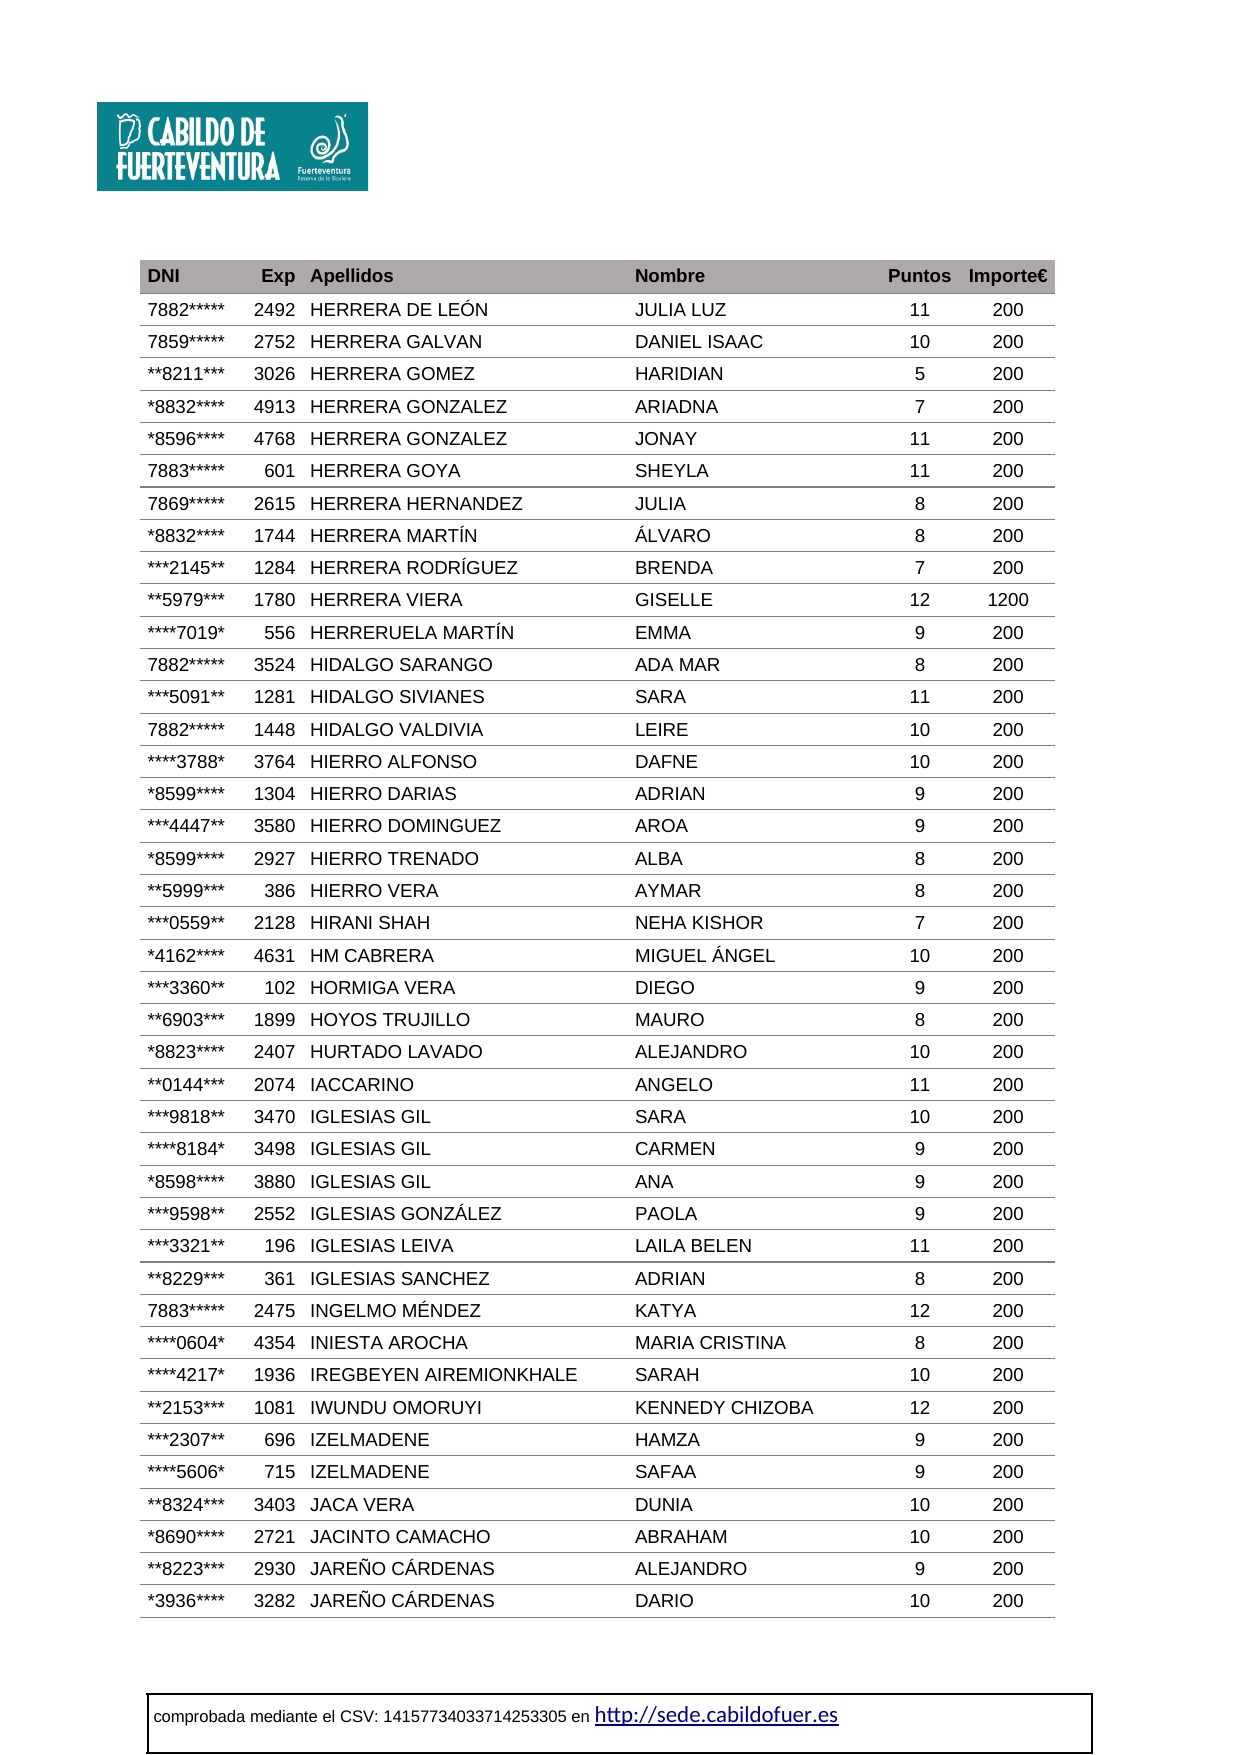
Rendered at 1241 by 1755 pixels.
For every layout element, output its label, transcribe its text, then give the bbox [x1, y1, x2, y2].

table_cell HERRERA HERNANDEZ [303, 488, 607, 519]
table_cell 2128 [240, 907, 303, 938]
table_cell IGLESIAS GIL [303, 1101, 607, 1132]
table_cell 200 [960, 1521, 1055, 1552]
table_cell 12 [851, 1392, 960, 1423]
table_cell 12 [851, 584, 960, 616]
table_cell ALEJANDRO [607, 1553, 851, 1584]
table_cell ***4447** [140, 810, 240, 842]
table_cell 1936 [240, 1359, 303, 1391]
table_cell HM CABRERA [303, 940, 607, 971]
table_cell 102 [240, 972, 303, 1003]
table_cell ****7019* [140, 617, 240, 648]
table_cell 11 [851, 1230, 960, 1261]
table_cell IACCARINO [303, 1069, 607, 1100]
table_cell 7 [851, 552, 960, 583]
table_cell KATYA [607, 1295, 851, 1326]
table_cell HIRANI SHAH [303, 907, 607, 938]
table_cell 4631 [240, 940, 303, 971]
table_cell 8 [851, 843, 960, 874]
table_cell ADA MAR [607, 649, 851, 680]
table_cell HAMZA [607, 1424, 851, 1455]
table_cell INGELMO MÉNDEZ [303, 1295, 607, 1326]
table_cell DUNIA [607, 1489, 851, 1520]
table_cell 200 [960, 294, 1055, 325]
table_cell 200 [960, 617, 1055, 648]
table_cell **8229*** [140, 1263, 240, 1294]
table_header Importe€ [960, 260, 1055, 293]
table_cell ALBA [607, 843, 851, 874]
table_cell 601 [240, 455, 303, 486]
table_cell 9 [851, 972, 960, 1003]
table_cell JACA VERA [303, 1489, 607, 1520]
table_cell 7882***** [140, 714, 240, 745]
table_cell ****0604* [140, 1327, 240, 1358]
table_cell HIDALGO SIVIANES [303, 681, 607, 712]
table_cell ALEJANDRO [607, 1036, 851, 1068]
table_cell 200 [960, 1295, 1055, 1326]
table_cell 11 [851, 294, 960, 325]
table_cell 200 [960, 778, 1055, 809]
table_cell 7869***** [140, 488, 240, 519]
table_cell ****8184* [140, 1133, 240, 1164]
table_cell 2752 [240, 326, 303, 357]
table_cell IGLESIAS GIL [303, 1133, 607, 1164]
table_cell 200 [960, 875, 1055, 906]
table_cell 200 [960, 972, 1055, 1003]
table_cell IWUNDU OMORUYI [303, 1392, 607, 1423]
table_cell IREGBEYEN AIREMIONKHALE [303, 1359, 607, 1391]
table_cell JAREÑO CÁRDENAS [303, 1553, 607, 1584]
table_cell JAREÑO CÁRDENAS [303, 1585, 607, 1617]
table_header Exp [240, 260, 303, 293]
table_cell MARIA CRISTINA [607, 1327, 851, 1358]
table_cell 9 [851, 1553, 960, 1584]
table_cell *3936**** [140, 1585, 240, 1617]
table_header Nombre [607, 260, 851, 293]
table_cell 696 [240, 1424, 303, 1455]
table_cell 10 [851, 1585, 960, 1617]
table_cell HIDALGO VALDIVIA [303, 714, 607, 745]
table_cell ****3788* [140, 746, 240, 777]
table_cell ****5606* [140, 1456, 240, 1487]
table_cell HERRERA GONZALEZ [303, 423, 607, 454]
table_cell KENNEDY CHIZOBA [607, 1392, 851, 1423]
table_cell IZELMADENE [303, 1456, 607, 1487]
table_cell 7883***** [140, 455, 240, 486]
table_cell 10 [851, 1521, 960, 1552]
table_cell 8 [851, 488, 960, 519]
table_cell AROA [607, 810, 851, 842]
table_cell ANGELO [607, 1069, 851, 1100]
table_cell GISELLE [607, 584, 851, 616]
table_cell HORMIGA VERA [303, 972, 607, 1003]
table_cell 11 [851, 455, 960, 486]
table_cell 2721 [240, 1521, 303, 1552]
table_cell IGLESIAS GONZÁLEZ [303, 1198, 607, 1229]
table_cell 8 [851, 649, 960, 680]
table_cell ADRIAN [607, 1263, 851, 1294]
table_cell *8596**** [140, 423, 240, 454]
table_cell ABRAHAM [607, 1521, 851, 1552]
table_cell HIERRO VERA [303, 875, 607, 906]
table_cell JONAY [607, 423, 851, 454]
table_cell ***5091** [140, 681, 240, 712]
table_cell **8223*** [140, 1553, 240, 1584]
table_cell SHEYLA [607, 455, 851, 486]
table_cell HERRERA GONZALEZ [303, 391, 607, 422]
table_cell ANA [607, 1166, 851, 1197]
table_cell 2552 [240, 1198, 303, 1229]
table_cell 10 [851, 1489, 960, 1520]
table_cell **5979*** [140, 584, 240, 616]
table_cell 7 [851, 391, 960, 422]
table_cell HERRERA RODRÍGUEZ [303, 552, 607, 583]
table_cell 200 [960, 1166, 1055, 1197]
table_cell 200 [960, 1392, 1055, 1423]
table_cell 1081 [240, 1392, 303, 1423]
table_cell PAOLA [607, 1198, 851, 1229]
table_cell 200 [960, 488, 1055, 519]
table_cell 200 [960, 1036, 1055, 1068]
table_cell **6903*** [140, 1004, 240, 1035]
table_cell 10 [851, 326, 960, 357]
table_cell 200 [960, 1004, 1055, 1035]
table_cell ÁLVARO [607, 520, 851, 551]
table_cell DANIEL ISAAC [607, 326, 851, 357]
table_header Apellidos [303, 260, 607, 293]
table_cell 9 [851, 1198, 960, 1229]
table_cell 200 [960, 1198, 1055, 1229]
table_cell HERRERA GOYA [303, 455, 607, 486]
table_cell *8598**** [140, 1166, 240, 1197]
table_cell 8 [851, 1004, 960, 1035]
table_cell 200 [960, 1230, 1055, 1261]
table_cell 9 [851, 1424, 960, 1455]
table_cell HERRERA GALVAN [303, 326, 607, 357]
table_cell 200 [960, 1327, 1055, 1358]
table_cell SARA [607, 681, 851, 712]
table_cell 11 [851, 681, 960, 712]
table_cell ***9818** [140, 1101, 240, 1132]
table_cell HIDALGO SARANGO [303, 649, 607, 680]
table_cell 3880 [240, 1166, 303, 1197]
table_cell 7882***** [140, 294, 240, 325]
table_cell 200 [960, 391, 1055, 422]
table_cell 200 [960, 358, 1055, 389]
table_cell 10 [851, 1036, 960, 1068]
table_cell HURTADO LAVADO [303, 1036, 607, 1068]
table_cell 9 [851, 617, 960, 648]
table_cell *4162**** [140, 940, 240, 971]
table_cell 3470 [240, 1101, 303, 1132]
table_cell **5999*** [140, 875, 240, 906]
table_cell LEIRE [607, 714, 851, 745]
table_cell 200 [960, 1101, 1055, 1132]
table_cell *8832**** [140, 391, 240, 422]
table_cell 200 [960, 940, 1055, 971]
table_cell 3282 [240, 1585, 303, 1617]
table_cell 9 [851, 778, 960, 809]
table_cell 10 [851, 940, 960, 971]
table_cell 200 [960, 1585, 1055, 1617]
table_cell 556 [240, 617, 303, 648]
table_cell 1448 [240, 714, 303, 745]
table_cell 200 [960, 1263, 1055, 1294]
table_cell 196 [240, 1230, 303, 1261]
table_cell DIEGO [607, 972, 851, 1003]
table_cell HERRERA MARTÍN [303, 520, 607, 551]
table_cell 9 [851, 1456, 960, 1487]
table_cell 4913 [240, 391, 303, 422]
table_header Puntos [851, 260, 960, 293]
table_cell *8823**** [140, 1036, 240, 1068]
table_cell 200 [960, 1489, 1055, 1520]
table_cell **8324*** [140, 1489, 240, 1520]
table_cell *8599**** [140, 843, 240, 874]
table_cell JACINTO CAMACHO [303, 1521, 607, 1552]
table_cell 1200 [960, 584, 1055, 616]
table_cell 200 [960, 1424, 1055, 1455]
table_cell 200 [960, 1069, 1055, 1100]
table_cell 200 [960, 326, 1055, 357]
table_cell EMMA [607, 617, 851, 648]
table_cell HOYOS TRUJILLO [303, 1004, 607, 1035]
table_cell ***2307** [140, 1424, 240, 1455]
table_cell 7882***** [140, 649, 240, 680]
table_cell DARIO [607, 1585, 851, 1617]
table_cell 2615 [240, 488, 303, 519]
table_cell 200 [960, 843, 1055, 874]
table_cell 200 [960, 810, 1055, 842]
table_cell 11 [851, 1069, 960, 1100]
table_cell 200 [960, 681, 1055, 712]
table_cell *8599**** [140, 778, 240, 809]
table_cell 11 [851, 423, 960, 454]
table_cell 361 [240, 1263, 303, 1294]
table_cell HERRERA GOMEZ [303, 358, 607, 389]
table_cell 1744 [240, 520, 303, 551]
table_cell 10 [851, 1359, 960, 1391]
table_cell 200 [960, 455, 1055, 486]
table_cell 8 [851, 875, 960, 906]
table_cell 200 [960, 907, 1055, 938]
table_cell SAFAA [607, 1456, 851, 1487]
table_cell JULIA [607, 488, 851, 519]
table_cell HIERRO TRENADO [303, 843, 607, 874]
table_cell 10 [851, 746, 960, 777]
table_cell HERRERUELA MARTÍN [303, 617, 607, 648]
table_cell 2930 [240, 1553, 303, 1584]
table_cell BRENDA [607, 552, 851, 583]
table_cell 1780 [240, 584, 303, 616]
table_cell 200 [960, 520, 1055, 551]
table_cell ADRIAN [607, 778, 851, 809]
table_header DNI [140, 260, 240, 293]
table_cell IZELMADENE [303, 1424, 607, 1455]
table_cell SARA [607, 1101, 851, 1132]
table_cell HERRERA DE LEÓN [303, 294, 607, 325]
table_cell 8 [851, 1263, 960, 1294]
table_cell 200 [960, 746, 1055, 777]
table_cell 1899 [240, 1004, 303, 1035]
table_cell 1284 [240, 552, 303, 583]
table_cell 2475 [240, 1295, 303, 1326]
table_cell 3498 [240, 1133, 303, 1164]
table_cell 3764 [240, 746, 303, 777]
table_cell 7 [851, 907, 960, 938]
table_cell 8 [851, 520, 960, 551]
table_cell 9 [851, 1166, 960, 1197]
table_cell ***3360** [140, 972, 240, 1003]
table_cell HIERRO DOMINGUEZ [303, 810, 607, 842]
table_cell 3403 [240, 1489, 303, 1520]
table_cell JULIA LUZ [607, 294, 851, 325]
table_cell ***2145** [140, 552, 240, 583]
table_cell ****4217* [140, 1359, 240, 1391]
table_cell SARAH [607, 1359, 851, 1391]
table_cell **0144*** [140, 1069, 240, 1100]
table_cell 10 [851, 714, 960, 745]
table_cell 2407 [240, 1036, 303, 1068]
table_cell 4354 [240, 1327, 303, 1358]
table_cell 2074 [240, 1069, 303, 1100]
table_cell ARIADNA [607, 391, 851, 422]
table_cell HIERRO ALFONSO [303, 746, 607, 777]
table_cell MAURO [607, 1004, 851, 1035]
table_cell 386 [240, 875, 303, 906]
table_cell 8 [851, 1327, 960, 1358]
table_cell INIESTA AROCHA [303, 1327, 607, 1358]
table_cell HIERRO DARIAS [303, 778, 607, 809]
table_cell 200 [960, 423, 1055, 454]
table_cell 3580 [240, 810, 303, 842]
table_cell 1281 [240, 681, 303, 712]
table_cell IGLESIAS GIL [303, 1166, 607, 1197]
table_cell 9 [851, 810, 960, 842]
table_cell 200 [960, 1359, 1055, 1391]
table_cell ***9598** [140, 1198, 240, 1229]
table_cell IGLESIAS SANCHEZ [303, 1263, 607, 1294]
table_cell 4768 [240, 423, 303, 454]
table_cell IGLESIAS LEIVA [303, 1230, 607, 1261]
table_cell 200 [960, 552, 1055, 583]
table_cell HARIDIAN [607, 358, 851, 389]
table_cell ***0559** [140, 907, 240, 938]
table_cell 2927 [240, 843, 303, 874]
table_cell 12 [851, 1295, 960, 1326]
table_cell **2153*** [140, 1392, 240, 1423]
table_cell 1304 [240, 778, 303, 809]
table_cell 2492 [240, 294, 303, 325]
table_cell 200 [960, 1456, 1055, 1487]
table_cell HERRERA VIERA [303, 584, 607, 616]
table_cell CARMEN [607, 1133, 851, 1164]
table_cell *8832**** [140, 520, 240, 551]
table_cell 3026 [240, 358, 303, 389]
table_cell AYMAR [607, 875, 851, 906]
table_cell 200 [960, 1133, 1055, 1164]
table_cell 715 [240, 1456, 303, 1487]
table_cell 10 [851, 1101, 960, 1132]
table_cell DAFNE [607, 746, 851, 777]
table_cell 7883***** [140, 1295, 240, 1326]
table_cell MIGUEL ÁNGEL [607, 940, 851, 971]
table_cell 200 [960, 1553, 1055, 1584]
table_cell LAILA BELEN [607, 1230, 851, 1261]
table_cell 9 [851, 1133, 960, 1164]
table_cell 200 [960, 714, 1055, 745]
table_cell *8690**** [140, 1521, 240, 1552]
table_cell **8211*** [140, 358, 240, 389]
table_cell 5 [851, 358, 960, 389]
table_cell ***3321** [140, 1230, 240, 1261]
table_cell 200 [960, 649, 1055, 680]
table_cell NEHA KISHOR [607, 907, 851, 938]
table_cell 7859***** [140, 326, 240, 357]
table_cell 3524 [240, 649, 303, 680]
